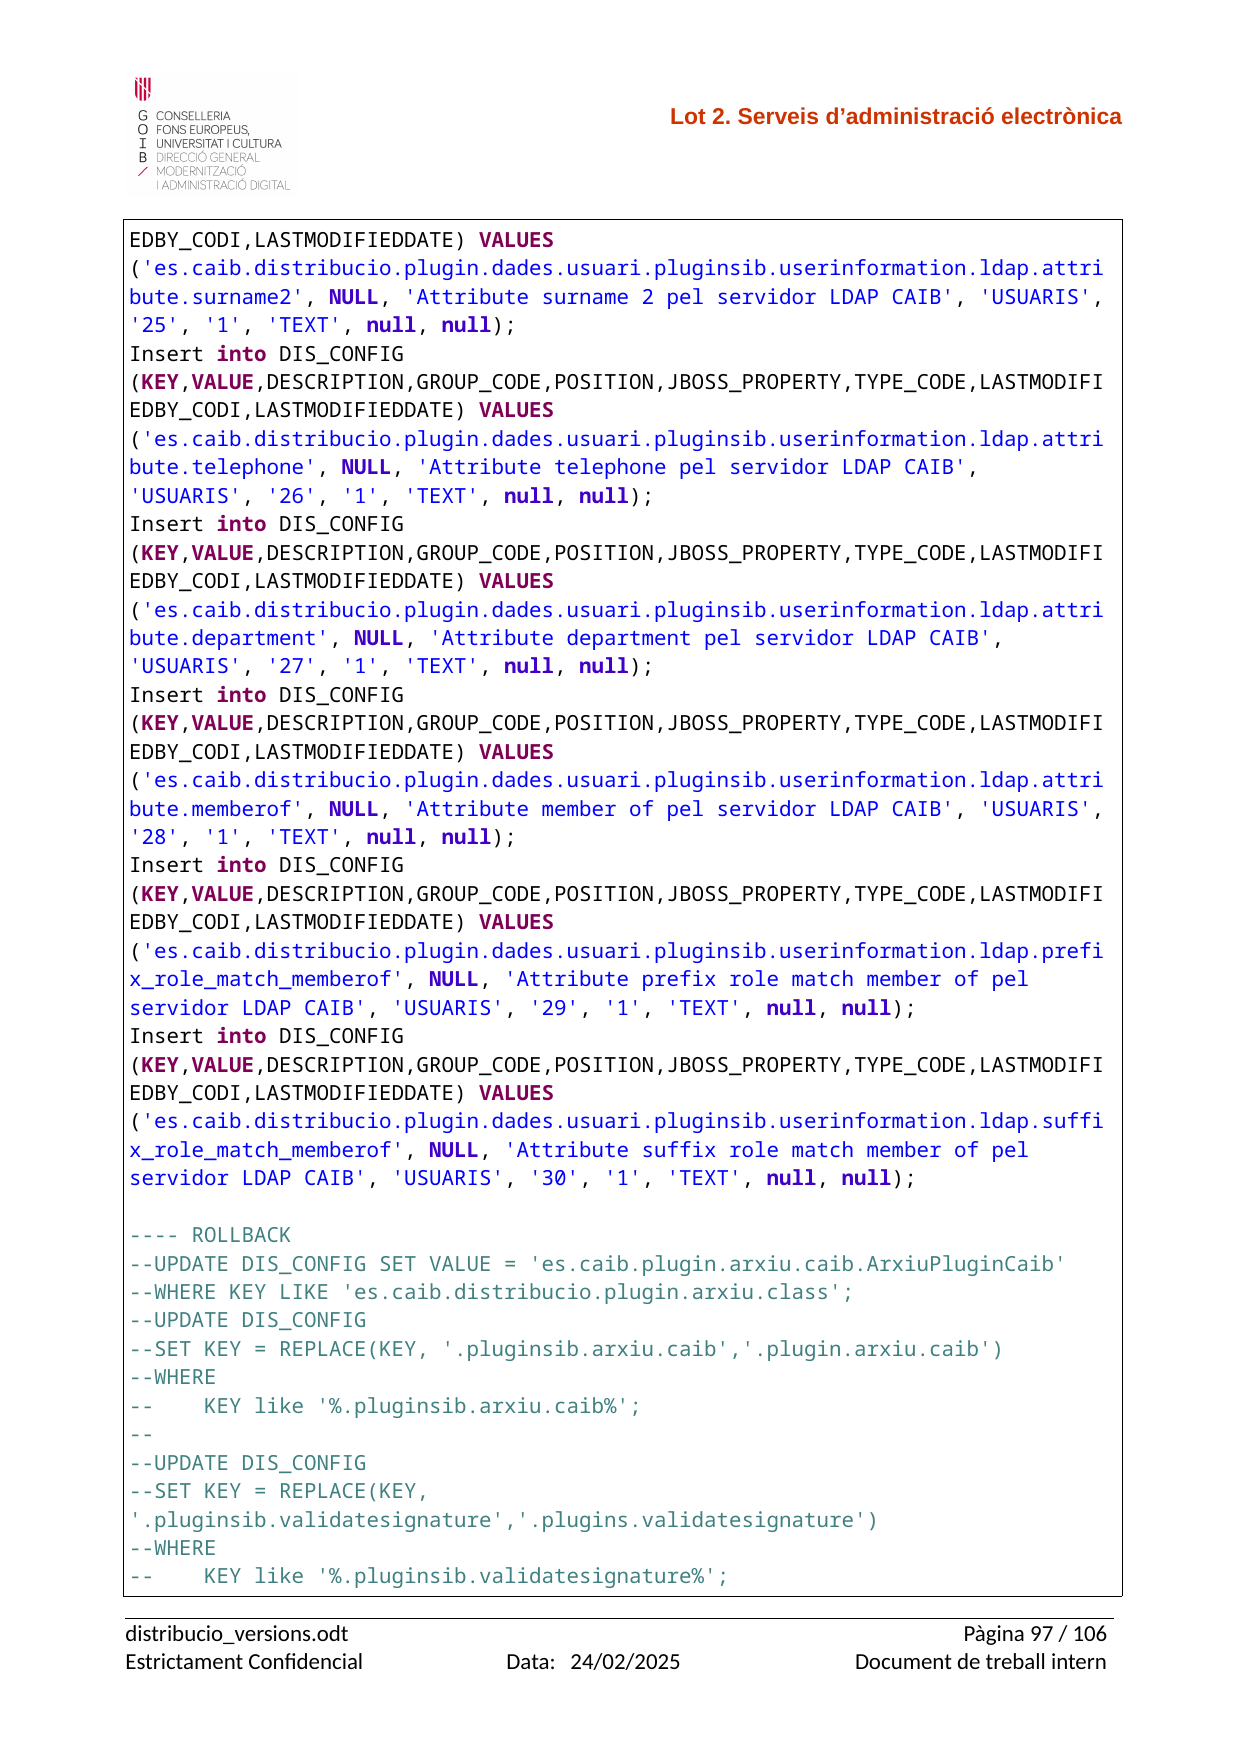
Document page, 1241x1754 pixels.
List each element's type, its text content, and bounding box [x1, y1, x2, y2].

table_header EDBY_CODI,LASTMODIFIEDDATE) VALUES ('es.caib.distribucio.plugin.dades.usuari.pluginsib.userinformation.ldap.attribute.surname2', NULL, 'Attribute surname 2 pel servidor LDAP CAIB', 'USUARIS', '25', '1', 'TEXT', null, null); Insert into DIS_CONFIG (KEY,VALUE,DESCRIPTION,GROUP_CODE,POSITION,JBOSS_PROPERTY,TYPE_CODE,LASTMODIFIEDBY_CODI,LASTMODIFIEDDATE) VALUES ('es.caib.distribucio.plugin.dades.usuari.pluginsib.userinformation.ldap.attribute.telephone', NULL, 'Attribute telephone pel servidor LDAP CAIB', 'USUARIS', '26', '1', 'TEXT', null, null); Insert into DIS_CONFIG (KEY,VALUE,DESCRIPTION,GROUP_CODE,POSITION,JBOSS_PROPERTY,TYPE_CODE,LASTMODIFIEDBY_CODI,LASTMODIFIEDDATE) VALUES ('es.caib.distribucio.plugin.dades.usuari.pluginsib.userinformation.ldap.attribute.department', NULL, 'Attribute department pel servidor LDAP CAIB', 'USUARIS', '27', '1', 'TEXT', null, null); Insert into DIS_CONFIG (KEY,VALUE,DESCRIPTION,GROUP_CODE,POSITION,JBOSS_PROPERTY,TYPE_CODE,LASTMODIFIEDBY_CODI,LASTMODIFIEDDATE) VALUES ('es.caib.distribucio.plugin.dades.usuari.pluginsib.userinformation.ldap.attribute.memberof', NULL, 'Attribute member of pel servidor LDAP CAIB', 'USUARIS', '28', '1', 'TEXT', null, null); Insert into DIS_CONFIG (KEY,VALUE,DESCRIPTION,GROUP_CODE,POSITION,JBOSS_PROPERTY,TYPE_CODE,LASTMODIFIEDBY_CODI,LASTMODIFIEDDATE) VALUES ('es.caib.distribucio.plugin.dades.usuari.pluginsib.userinformation.ldap.prefix_role_match_memberof', NULL, 'Attribute prefix role match member of pel servidor LDAP CAIB', 'USUARIS', '29', '1', 'TEXT', null, null); Insert into DIS_CONFIG (KEY,VALUE,DESCRIPTION,GROUP_CODE,POSITION,JBOSS_PROPERTY,TYPE_CODE,LASTMODIFIEDBY_CODI,LASTMODIFIEDDATE) VALUES ('es.caib.distribucio.plugin.dades.usuari.pluginsib.userinformation.ldap.suffix_role_match_memberof', NULL, 'Attribute suffix role match member of pel servidor LDAP CAIB', 'USUARIS', '30', '1', 'TEXT', null, null); ---- ROLLBACK --UPDATE DIS_CONFIG SET VALUE = 'es.caib.plugin.arxiu.caib.ArxiuPluginCaib' --WHERE KEY LIKE 'es.caib.distribucio.plugin.arxiu.class'; --UPDATE DIS_CONFIG --SET KEY = REPLACE(KEY, '.pluginsib.arxiu.caib','.plugin.arxiu.caib') --WHERE -- KEY like '%.pluginsib.arxiu.caib%'; -- --UPDATE DIS_CONFIG --SET KEY = REPLACE(KEY, '.pluginsib.validatesignature','.plugins.validatesignature') --WHERE -- KEY like '%.pluginsib.validatesignature%'; [124, 220, 1122, 1596]
picture [126, 70, 299, 197]
